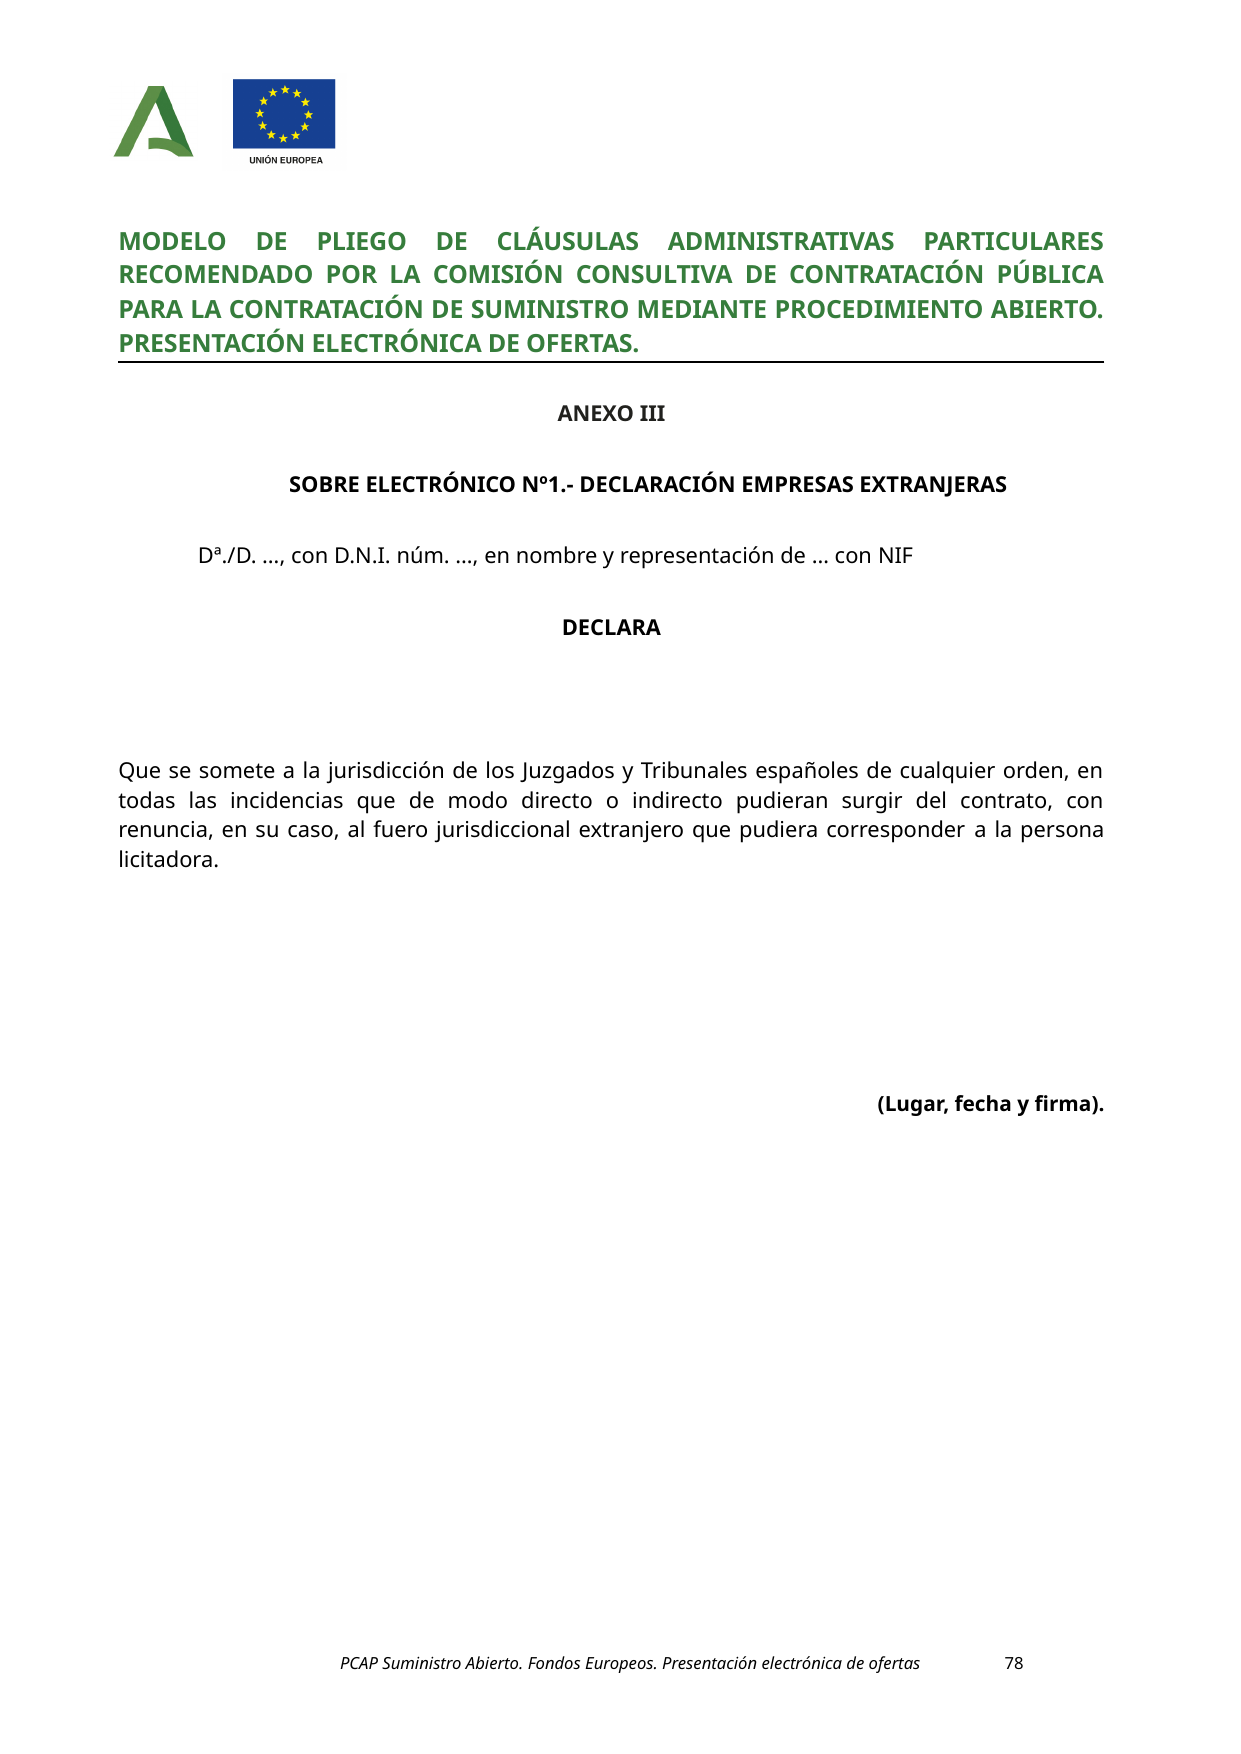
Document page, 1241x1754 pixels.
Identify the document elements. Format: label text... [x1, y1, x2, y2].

picture [109, 81, 198, 161]
text SOBRE ELECTRÓNICO Nº1.- DECLARACIÓN EMPRESAS EXTRANJERAS [118, 469, 1104, 499]
text Dª./D. …, con D.N.I. núm. …, en nombre y representación de … con NIF [118, 541, 1104, 570]
text DECLARA [118, 612, 1104, 642]
list MODELO DE PLIEGO DE CLÁUSULAS ADMINISTRATIVAS PARTICULARES RECOMENDADO POR LA COMISIÓN CONSULTIVA DE CONTRATACIÓN PÚBLICA PARA LA CONTRATACIÓN DE SUMINISTRO MEDIANTE PROCEDIMIENTO ABIERTO. PRESENTACIÓN ELECTRÓNICA DE OFERTAS. [118, 223, 1104, 361]
text (Lugar, fecha y firma). [118, 1089, 1104, 1118]
text ANEXO III [118, 398, 1104, 427]
picture [221, 73, 347, 171]
text Que se somete a la jurisdicción de los Juzgados y Tribunales españoles de cualquier orden, en todas las incidencias que de modo directo o indirecto pudieran surgir del contrato, con renuncia, en su caso, al fuero jurisdiccional extranjero que pudiera corresponder a la persona licitadora. [118, 755, 1104, 874]
